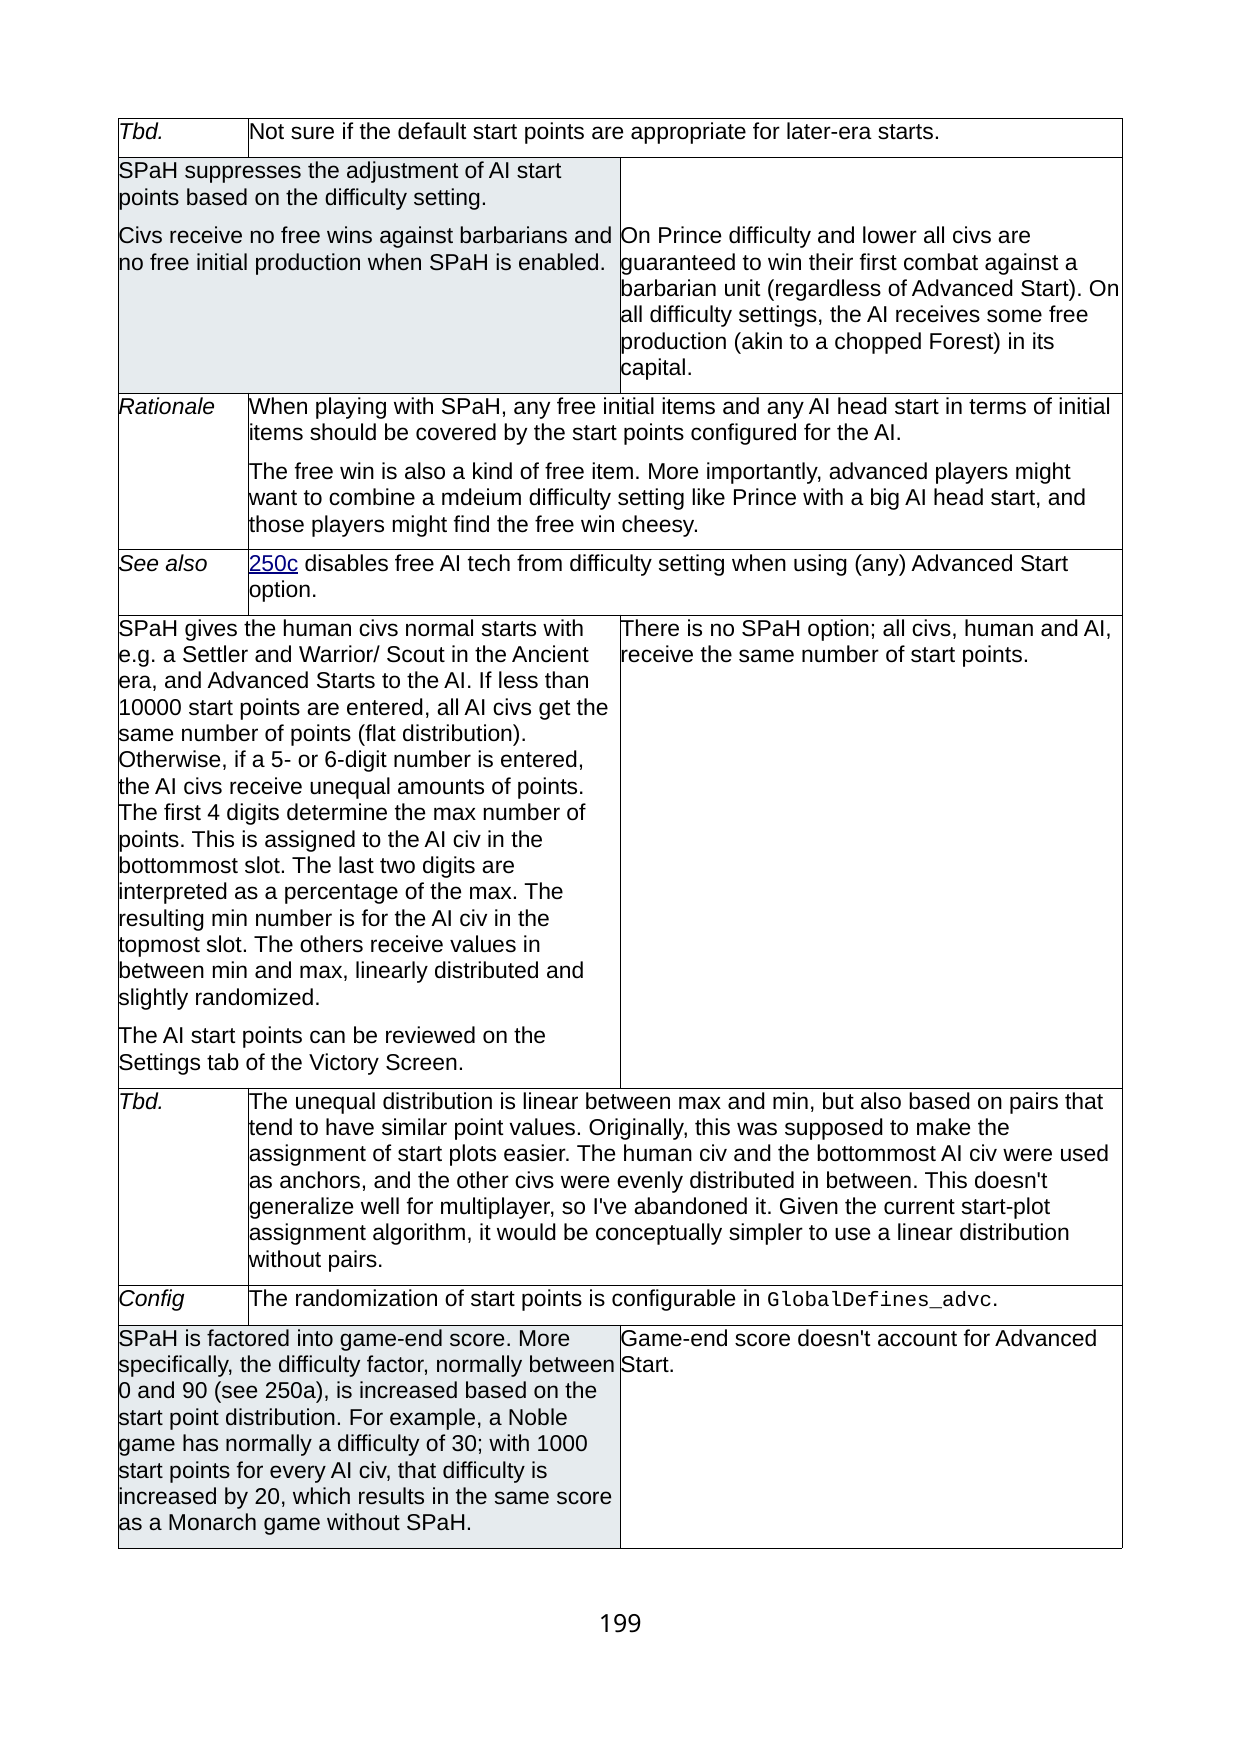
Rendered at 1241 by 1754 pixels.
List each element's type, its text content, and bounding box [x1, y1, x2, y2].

table_cell Rationale [119, 394, 248, 549]
table_cell The randomization of start points is configurable in GlobalDefines_advc. [249, 1286, 1122, 1325]
table_cell When playing with SPaH, any free initial items and any AI head start in terms of initial items should be covered by the start points configured for the AI. The free win is also a kind of free item. More importantly, advanced players might want to combine a mdeium difficulty setting like Prince with a big AI head start, and those players might find the free win cheesy. [249, 394, 1122, 549]
table_cell SPaH suppresses the adjustment of AI start points based on the difficulty setting. Civs receive no free wins against barbarians and no free initial production when SPaH is enabled. [119, 158, 620, 393]
table_cell See also [119, 550, 248, 614]
table_cell Tbd. [119, 1089, 248, 1284]
table_cell Game-end score doesn't account for Advanced Start. [621, 1326, 1122, 1548]
table_cell Not sure if the default start points are appropriate for later-era starts. [249, 119, 1122, 157]
table_cell The unequal distribution is linear between max and min, but also based on pairs that tend to have similar point values. Originally, this was supposed to make the assignment of start plots easier. The human civ and the bottommost AI civ were used as anchors, and the other civs were evenly distributed in between. This doesn't generalize well for multiplayer, so I've abandoned it. Given the current start-plot assignment algorithm, it would be conceptually simpler to use a linear distribution without pairs. [249, 1089, 1122, 1284]
table_cell SPaH is factored into game-end score. More specifically, the difficulty factor, normally between 0 and 90 (see 250a), is increased based on the start point distribution. For example, a Noble game has normally a difficulty of 30; with 1000 start points for every AI civ, that difficulty is increased by 20, which results in the same score as a Monarch game without SPaH. [119, 1326, 620, 1548]
table_cell Tbd. [119, 119, 248, 157]
table_cell SPaH gives the human civs normal starts with e.g. a Settler and Warrior/ Scout in the Ancient era, and Advanced Starts to the AI. If less than 10000 start points are entered, all AI civs get the same number of points (flat distribution). Otherwise, if a 5- or 6-digit number is entered, the AI civs receive unequal amounts of points. The first 4 digits determine the max number of points. This is assigned to the AI civ in the bottommost slot. The last two digits are interpreted as a percentage of the max. The resulting min number is for the AI civ in the topmost slot. The others receive values in between min and max, linearly distributed and slightly randomized. The AI start points can be reviewed on the Settings tab of the Victory Screen. [119, 616, 620, 1087]
table_cell On Prince difficulty and lower all civs are guaranteed to win their first combat against a barbarian unit (regardless of Advanced Start). On all difficulty settings, the AI receives some free production (akin to a chopped Forest) in its capital. [621, 158, 1122, 393]
table_cell Config [119, 1286, 248, 1325]
table_cell There is no SPaH option; all civs, human and AI, receive the same number of start points. [621, 616, 1122, 1087]
table_cell 250c disables free AI tech from difficulty setting when using (any) Advanced Start option. [249, 550, 1122, 614]
